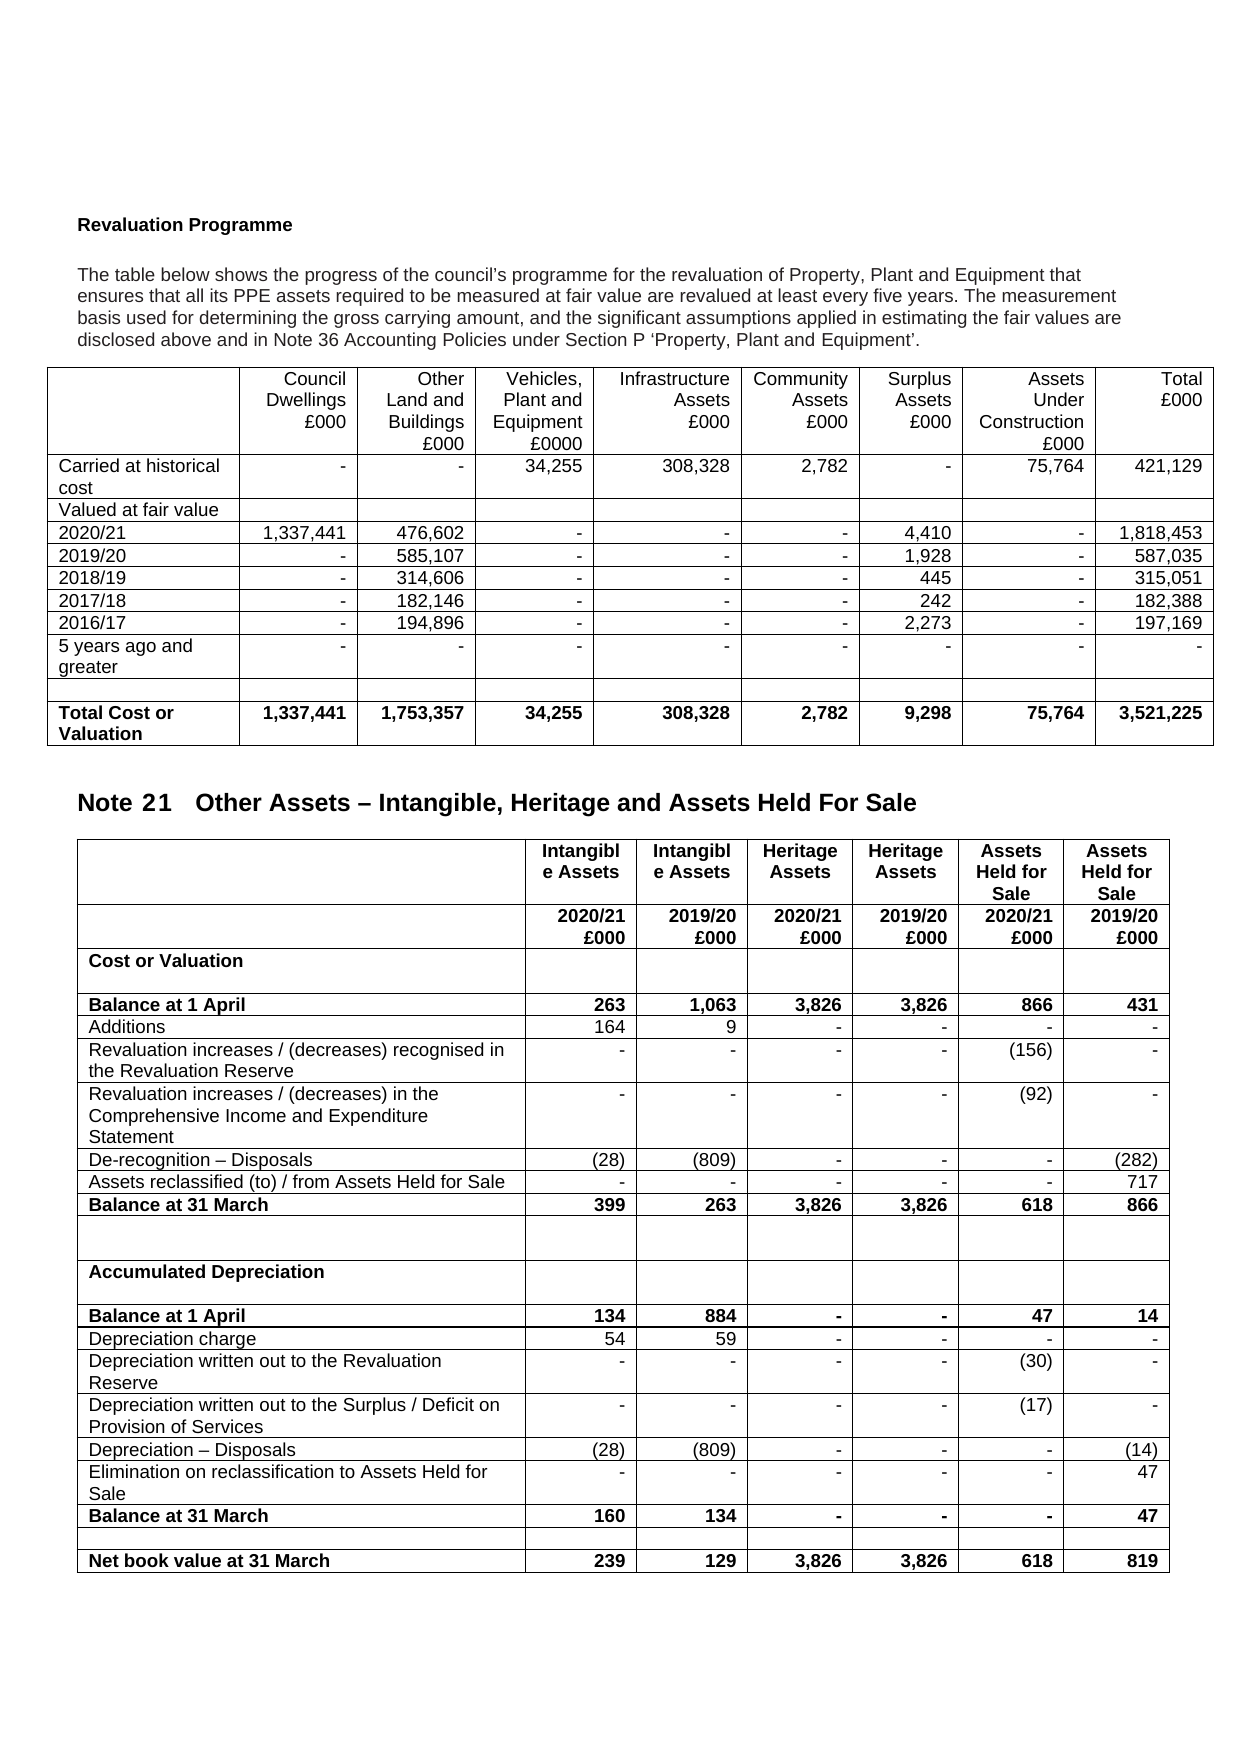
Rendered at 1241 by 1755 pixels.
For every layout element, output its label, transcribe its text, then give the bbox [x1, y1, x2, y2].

table_cell - [748, 1438, 852, 1460]
table_cell Accumulated Depreciation [78, 1261, 525, 1304]
table_cell [748, 1261, 852, 1304]
table_cell [853, 949, 958, 992]
table_cell 399 [526, 1194, 636, 1215]
table_cell - [476, 590, 593, 611]
table_cell - [963, 567, 1095, 588]
table_cell 242 [860, 590, 962, 611]
table_cell 819 [1064, 1550, 1169, 1572]
table_cell [860, 499, 962, 521]
table_cell - [240, 455, 357, 498]
table_cell - [963, 522, 1095, 543]
table_cell - [742, 590, 859, 611]
subtitle Revaluation Programme [77, 213, 1197, 257]
table_cell 2,782 [742, 455, 859, 498]
table_cell - [853, 1039, 958, 1082]
table_cell - [637, 1461, 747, 1504]
table_cell [1064, 1528, 1169, 1549]
table_cell - [594, 635, 741, 678]
table_cell - [963, 590, 1095, 611]
table_header Surplus Assets £000 [860, 368, 962, 454]
table_cell 47 [1064, 1505, 1169, 1527]
table_cell - [748, 1305, 852, 1326]
table_cell [860, 679, 962, 701]
table_cell 2019/20 £000 [853, 905, 958, 948]
table_cell 314,606 [358, 567, 475, 588]
table_cell Revaluation increases / (decreases) recognised in the Revaluation Reserve [78, 1039, 525, 1082]
table_cell Revaluation increases / (decreases) in the Comprehensive Income and Expenditure Statement [78, 1083, 525, 1148]
table_cell 2,273 [860, 612, 962, 634]
table_cell - [853, 1438, 958, 1460]
table_cell - [959, 1171, 1063, 1193]
table_cell [853, 1528, 958, 1549]
table_cell [748, 949, 852, 992]
table_cell 3,826 [748, 1550, 852, 1572]
table_cell 160 [526, 1505, 636, 1527]
table_cell (809) [637, 1149, 747, 1170]
table_cell Valued at fair value [48, 499, 239, 521]
table_cell [959, 1261, 1063, 1304]
table_cell - [963, 544, 1095, 566]
table_cell Depreciation written out to the Revaluation Reserve [78, 1350, 525, 1393]
table_cell 315,051 [1096, 567, 1213, 588]
table_cell - [594, 612, 741, 634]
table_cell 618 [959, 1194, 1063, 1215]
table_cell - [1064, 1016, 1169, 1038]
table_cell [959, 1216, 1063, 1259]
table_cell De-recognition – Disposals [78, 1149, 525, 1170]
table_cell 2017/18 [48, 590, 239, 611]
table_cell [78, 1528, 525, 1549]
table_cell - [637, 1171, 747, 1193]
table_cell - [860, 455, 962, 498]
table_header Assets Held for Sale [1064, 840, 1169, 904]
table_cell - [748, 1394, 852, 1437]
table_cell - [240, 567, 357, 588]
table_cell 1,753,357 [358, 702, 475, 745]
table_cell - [963, 612, 1095, 634]
table_cell Balance at 1 April [78, 1305, 525, 1326]
table_cell - [748, 1505, 852, 1527]
table_cell 1,063 [637, 994, 747, 1015]
table_cell - [748, 1350, 852, 1393]
table_cell [963, 499, 1095, 521]
table_header Heritage Assets [748, 840, 852, 904]
table_cell - [526, 1171, 636, 1193]
table_cell - [358, 455, 475, 498]
table_cell - [742, 635, 859, 678]
table_cell - [748, 1016, 852, 1038]
table_cell - [476, 612, 593, 634]
table_cell - [853, 1149, 958, 1170]
table_cell - [748, 1171, 852, 1193]
table_cell [963, 679, 1095, 701]
table_cell 129 [637, 1550, 747, 1572]
table_cell (282) [1064, 1149, 1169, 1170]
table_cell 75,764 [963, 455, 1095, 498]
table_cell 2019/20 [48, 544, 239, 566]
table_cell - [637, 1350, 747, 1393]
table_cell - [526, 1394, 636, 1437]
table_cell 263 [637, 1194, 747, 1215]
table_cell - [1064, 1350, 1169, 1393]
table_cell - [637, 1039, 747, 1082]
table_cell - [748, 1461, 852, 1504]
table_cell [748, 1528, 852, 1549]
table_cell 34,255 [476, 702, 593, 745]
table_cell 5 years ago and greater [48, 635, 239, 678]
table_cell - [1064, 1394, 1169, 1437]
table_cell (28) [526, 1149, 636, 1170]
table_cell (28) [526, 1438, 636, 1460]
table_cell [959, 949, 1063, 992]
table_cell - [594, 567, 741, 588]
table_cell 3,826 [748, 1194, 852, 1215]
table_cell [358, 499, 475, 521]
table_cell - [853, 1394, 958, 1437]
table_cell - [959, 1438, 1063, 1460]
table_cell 2020/21 £000 [748, 905, 852, 948]
table_cell Elimination on reclassification to Assets Held for Sale [78, 1461, 525, 1504]
table_cell [78, 1216, 525, 1259]
table_cell - [637, 1083, 747, 1148]
table_cell - [594, 522, 741, 543]
table_cell [959, 1528, 1063, 1549]
table_header Vehicles, Plant and Equipment £0000 [476, 368, 593, 454]
table_cell 59 [637, 1328, 747, 1349]
table_cell [637, 1261, 747, 1304]
table_cell - [959, 1461, 1063, 1504]
table_cell - [526, 1350, 636, 1393]
table_cell - [594, 544, 741, 566]
table_cell [853, 1261, 958, 1304]
table_cell 2016/17 [48, 612, 239, 634]
table_cell - [240, 544, 357, 566]
table_cell 2020/21 £000 [959, 905, 1063, 948]
table_cell - [860, 635, 962, 678]
table_header [78, 840, 525, 904]
table_cell [637, 949, 747, 992]
table_cell (156) [959, 1039, 1063, 1082]
table_cell 2019/20 £000 [1064, 905, 1169, 948]
table_cell [853, 1216, 958, 1259]
table_cell - [748, 1328, 852, 1349]
table_cell - [748, 1039, 852, 1082]
table_cell - [742, 522, 859, 543]
table_cell 3,826 [853, 1194, 958, 1215]
table_cell 3,826 [748, 994, 852, 1015]
table_cell 717 [1064, 1171, 1169, 1193]
table_cell [526, 949, 636, 992]
table_header Council Dwellings £000 [240, 368, 357, 454]
table_cell - [742, 567, 859, 588]
table_cell - [748, 1149, 852, 1170]
table_cell 2019/20 £000 [637, 905, 747, 948]
table_cell (14) [1064, 1438, 1169, 1460]
table_cell [526, 1528, 636, 1549]
table_cell 308,328 [594, 455, 741, 498]
table_header Intangible Assets [526, 840, 636, 904]
table_cell Balance at 31 March [78, 1505, 525, 1527]
table_cell Depreciation charge [78, 1328, 525, 1349]
table_cell 134 [637, 1505, 747, 1527]
table_cell [637, 1216, 747, 1259]
table_cell - [959, 1149, 1063, 1170]
table_cell - [959, 1505, 1063, 1527]
table_cell - [853, 1350, 958, 1393]
text The table below shows the progress of the council’s programme for the revaluation of Property, Plant and Equipment that ensures that all its PPE assets required to be measured at fair value are revalued at least every five years. The measurement basis used for determining the gross carrying amount, and the significant assumptions applied in estimating the fair values are disclosed above and in Note 36 Accounting Policies under Section P ‘Property, Plant and Equipment’. [77, 264, 1149, 350]
table_cell 194,896 [358, 612, 475, 634]
table_header Total £000 [1096, 368, 1213, 454]
table_cell [48, 679, 239, 701]
table_cell - [240, 590, 357, 611]
table_cell 182,388 [1096, 590, 1213, 611]
table_cell - [959, 1328, 1063, 1349]
table_cell Carried at historical cost [48, 455, 239, 498]
table_cell - [358, 635, 475, 678]
table_cell [476, 499, 593, 521]
table_cell 2018/19 [48, 567, 239, 588]
table_cell - [476, 567, 593, 588]
subtitle Note 21 Other Assets – Intangible, Heritage and Assets Held For Sale [77, 788, 1197, 817]
table_cell - [637, 1394, 747, 1437]
table_cell - [853, 1328, 958, 1349]
table_cell - [526, 1461, 636, 1504]
table_cell 618 [959, 1550, 1063, 1572]
table_cell - [853, 1461, 958, 1504]
table_cell [240, 499, 357, 521]
table_cell [526, 1216, 636, 1259]
table_cell - [476, 522, 593, 543]
table_cell - [476, 635, 593, 678]
table_cell 866 [1064, 1194, 1169, 1215]
table_cell [1096, 499, 1213, 521]
table_cell - [853, 1016, 958, 1038]
table_cell Balance at 31 March [78, 1194, 525, 1215]
table_cell 884 [637, 1305, 747, 1326]
table_cell 2020/21 [48, 522, 239, 543]
table_cell Assets reclassified (to) / from Assets Held for Sale [78, 1171, 525, 1193]
table_cell Cost or Valuation [78, 949, 525, 992]
table_cell 239 [526, 1550, 636, 1572]
table_cell 3,826 [853, 1550, 958, 1572]
table_cell - [1064, 1039, 1169, 1082]
table_cell (17) [959, 1394, 1063, 1437]
table_cell Net book value at 31 March [78, 1550, 525, 1572]
table_cell 587,035 [1096, 544, 1213, 566]
table_cell - [853, 1505, 958, 1527]
table_cell - [963, 635, 1095, 678]
table_cell - [240, 635, 357, 678]
table_cell 2020/21 £000 [526, 905, 636, 948]
table_cell 47 [959, 1305, 1063, 1326]
table_cell 585,107 [358, 544, 475, 566]
table_cell (30) [959, 1350, 1063, 1393]
table_cell [1064, 949, 1169, 992]
table_header Infrastructure Assets £000 [594, 368, 741, 454]
table_cell [476, 679, 593, 701]
table_cell 308,328 [594, 702, 741, 745]
table_cell 445 [860, 567, 962, 588]
table_cell - [742, 612, 859, 634]
table_cell 1,928 [860, 544, 962, 566]
table_cell 476,602 [358, 522, 475, 543]
table_cell [358, 679, 475, 701]
table_cell [742, 679, 859, 701]
table_cell 134 [526, 1305, 636, 1326]
table_header Heritage Assets [853, 840, 958, 904]
table_cell - [526, 1083, 636, 1148]
table_cell Total Cost or Valuation [48, 702, 239, 745]
table_cell 182,146 [358, 590, 475, 611]
table_cell 47 [1064, 1461, 1169, 1504]
table_cell 1,818,453 [1096, 522, 1213, 543]
table_cell 164 [526, 1016, 636, 1038]
table_cell 75,764 [963, 702, 1095, 745]
table_header Intangible Assets [637, 840, 747, 904]
table_cell - [594, 590, 741, 611]
table_cell [78, 905, 525, 948]
table_cell [526, 1261, 636, 1304]
table_cell 34,255 [476, 455, 593, 498]
table_cell 1,337,441 [240, 702, 357, 745]
table_cell - [526, 1039, 636, 1082]
table_cell 9 [637, 1016, 747, 1038]
table_cell (809) [637, 1438, 747, 1460]
table_cell 263 [526, 994, 636, 1015]
table_cell - [853, 1083, 958, 1148]
table_cell - [853, 1171, 958, 1193]
table_cell 431 [1064, 994, 1169, 1015]
table_cell 2,782 [742, 702, 859, 745]
table_cell - [742, 544, 859, 566]
table_cell 54 [526, 1328, 636, 1349]
table_cell - [959, 1016, 1063, 1038]
table_cell 9,298 [860, 702, 962, 745]
table_cell Balance at 1 April [78, 994, 525, 1015]
table_header [48, 368, 239, 454]
table_cell 3,826 [853, 994, 958, 1015]
table_cell 4,410 [860, 522, 962, 543]
table_header Other Land and Buildings £000 [358, 368, 475, 454]
table_cell Depreciation written out to the Surplus / Deficit on Provision of Services [78, 1394, 525, 1437]
table_cell 866 [959, 994, 1063, 1015]
table_cell [1064, 1216, 1169, 1259]
table_cell - [1064, 1328, 1169, 1349]
table_cell 421,129 [1096, 455, 1213, 498]
table_cell [1096, 679, 1213, 701]
table_cell [240, 679, 357, 701]
table_cell 14 [1064, 1305, 1169, 1326]
table_cell [748, 1216, 852, 1259]
table_cell 1,337,441 [240, 522, 357, 543]
table_cell Additions [78, 1016, 525, 1038]
table_cell - [240, 612, 357, 634]
table_cell - [853, 1305, 958, 1326]
table_cell [594, 499, 741, 521]
table_cell (92) [959, 1083, 1063, 1148]
table_cell 3,521,225 [1096, 702, 1213, 745]
table_header Community Assets £000 [742, 368, 859, 454]
table_cell - [1064, 1083, 1169, 1148]
table_cell 197,169 [1096, 612, 1213, 634]
table_header Assets Held for Sale [959, 840, 1063, 904]
table_cell [1064, 1261, 1169, 1304]
table_cell - [476, 544, 593, 566]
table_cell Depreciation – Disposals [78, 1438, 525, 1460]
table_header Assets Under Construction £000 [963, 368, 1095, 454]
table_cell [637, 1528, 747, 1549]
table_cell - [1096, 635, 1213, 678]
table_cell - [748, 1083, 852, 1148]
table_cell [742, 499, 859, 521]
table_cell [594, 679, 741, 701]
